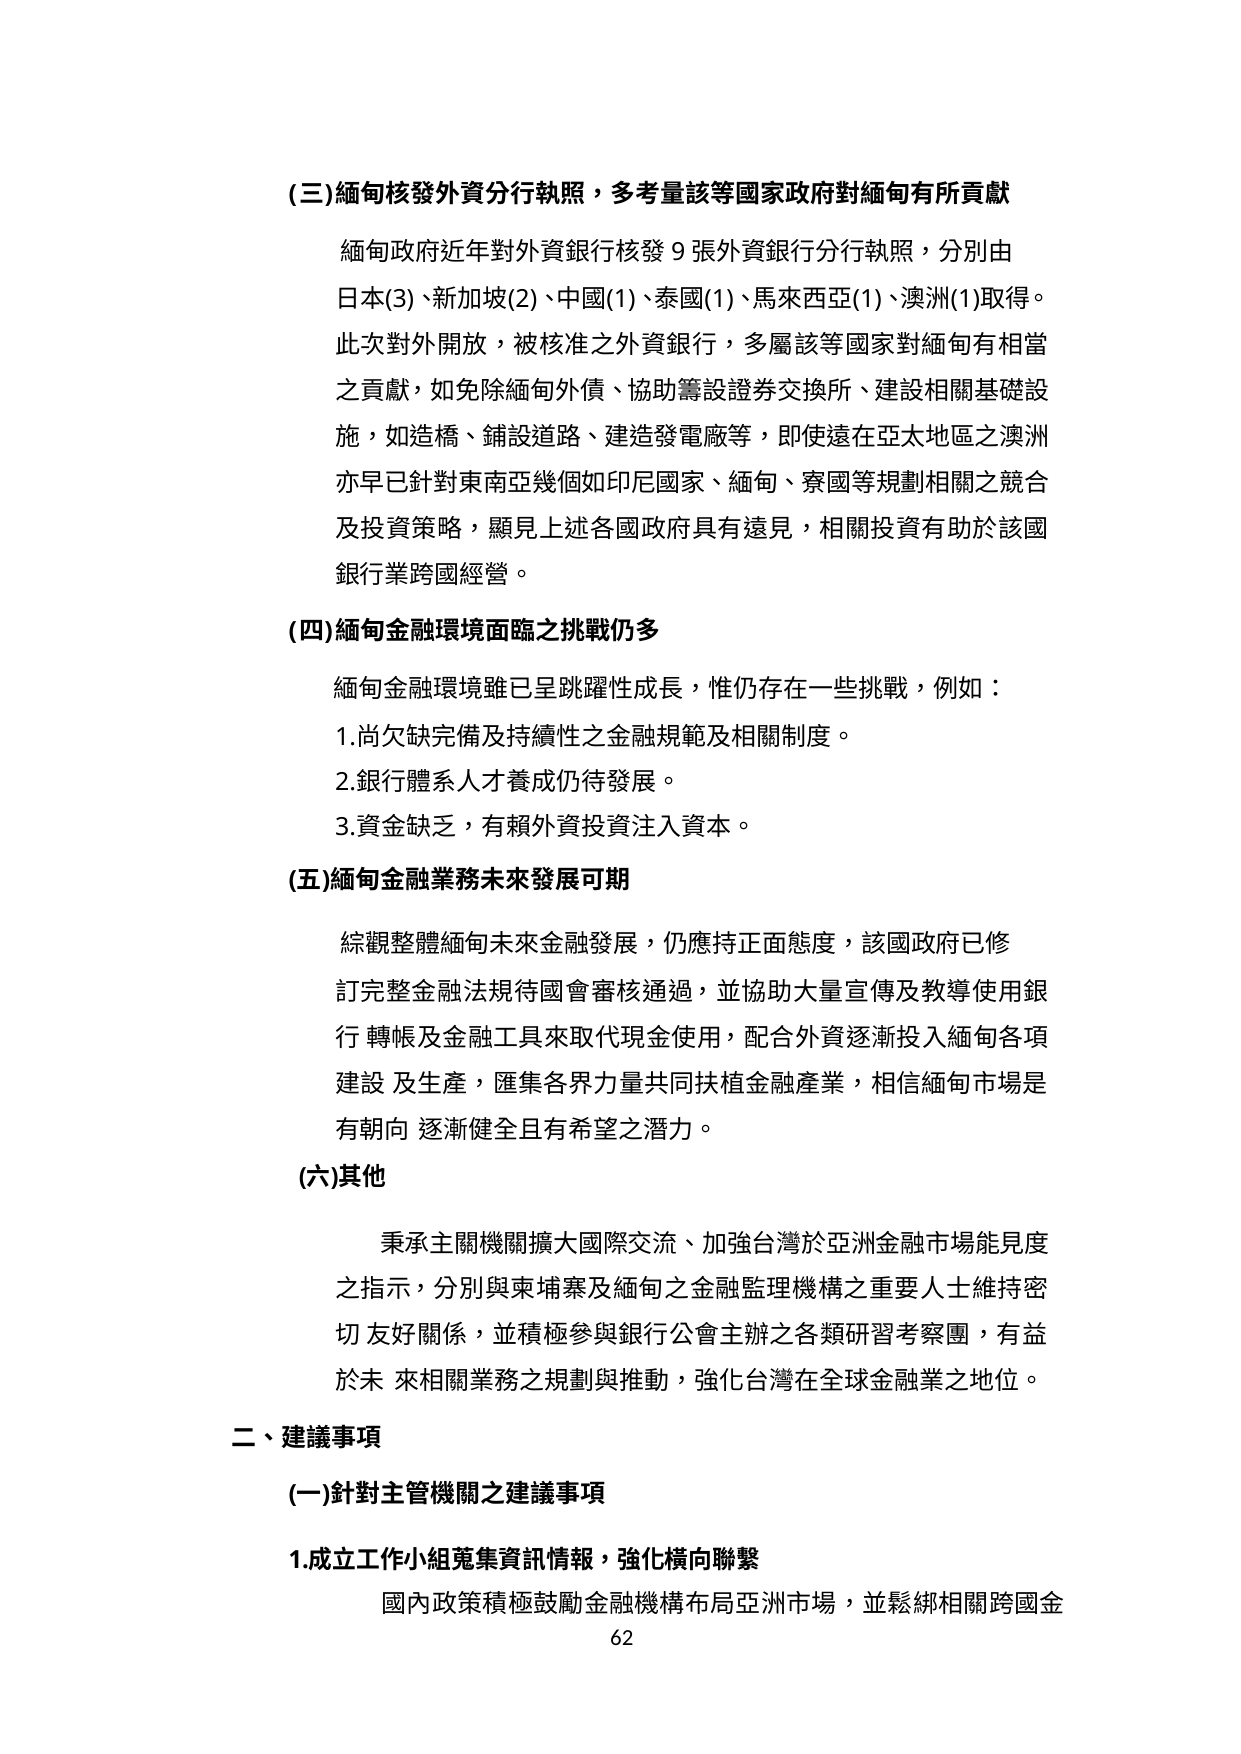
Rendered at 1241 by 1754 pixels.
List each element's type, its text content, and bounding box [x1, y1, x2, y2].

list 緬甸金融環境面臨之挑戰仍多 [288, 611, 1065, 647]
text 訂完整金融法規待國會審核通過，並協助大量宣傳及教導使用銀行 轉帳及金融工具來取代現金使用，配合外資逐漸投入緬甸各項建設 及生產，匯集各界力量共同扶植金融產業，相信緬甸市場是有朝向 逐漸健全且有希望之潛力。 [335, 972, 1049, 1146]
text 1.成立工作小組蒐集資訊情報，強化橫向聯繫 [288, 1540, 792, 1576]
text 綜觀整體緬甸未來金融發展，仍應持正面態度，該國政府已修 [288, 924, 1065, 960]
text (一)針對主管機關之建議事項 [288, 1473, 792, 1509]
text 3.資金缺乏，有賴外資投資注入資本。 [177, 806, 1065, 843]
text 1.尚欠缺完備及持續性之金融規範及相關制度。 [177, 717, 1065, 753]
text (五)緬甸金融業務未來發展可期 [288, 859, 1065, 896]
text 國內政策積極鼓勵金融機構布局亞洲市場，並鬆綁相關跨國金 [381, 1587, 1065, 1619]
text (六)其他 [175, 1156, 1049, 1193]
text 秉承主關機關擴大國際交流、加強台灣於亞洲金融市場能見度 [172, 1224, 1065, 1260]
list 緬甸核發外資分行執照，多考量該等國家政府對緬甸有所貢獻 [288, 173, 1065, 209]
text 緬甸政府近年對外資銀行核發 9 張外資銀行分行執照，分別由 [288, 231, 1065, 267]
text 緬甸金融環境雖已呈跳躍性成長，惟仍存在一些挑戰，例如： [288, 668, 1065, 705]
subtitle 二、建議事項 [231, 1417, 1065, 1454]
text 日本(3)、新加坡(2)、中國(1)、泰國(1)、馬來西亞(1)、澳洲(1)取得。 此次對外開放，被核准之外資銀行，多屬該等國家對緬甸有相當之貢獻，如免除緬甸外債、協助籌設證券交換所、建設相關基礎設施，如造橋、鋪設道路、建造發電廠等，即使遠在亞太地區之澳洲，亦早已針對東南亞幾個如印尼國家、緬甸、寮國等規劃相關之競合及投資策略，顯見上述各國政府具有遠見，相關投資有助於該國銀行業跨國經營。 [335, 278, 1049, 590]
text 之指示，分別與柬埔寨及緬甸之金融監理機構之重要人士維持密切 友好關係，並積極參與銀行公會主辦之各類研習考察團，有益於未 來相關業務之規劃與推動，強化台灣在全球金融業之地位。 [335, 1269, 1049, 1397]
text 2.銀行體系人才養成仍待發展。 [177, 762, 1065, 798]
